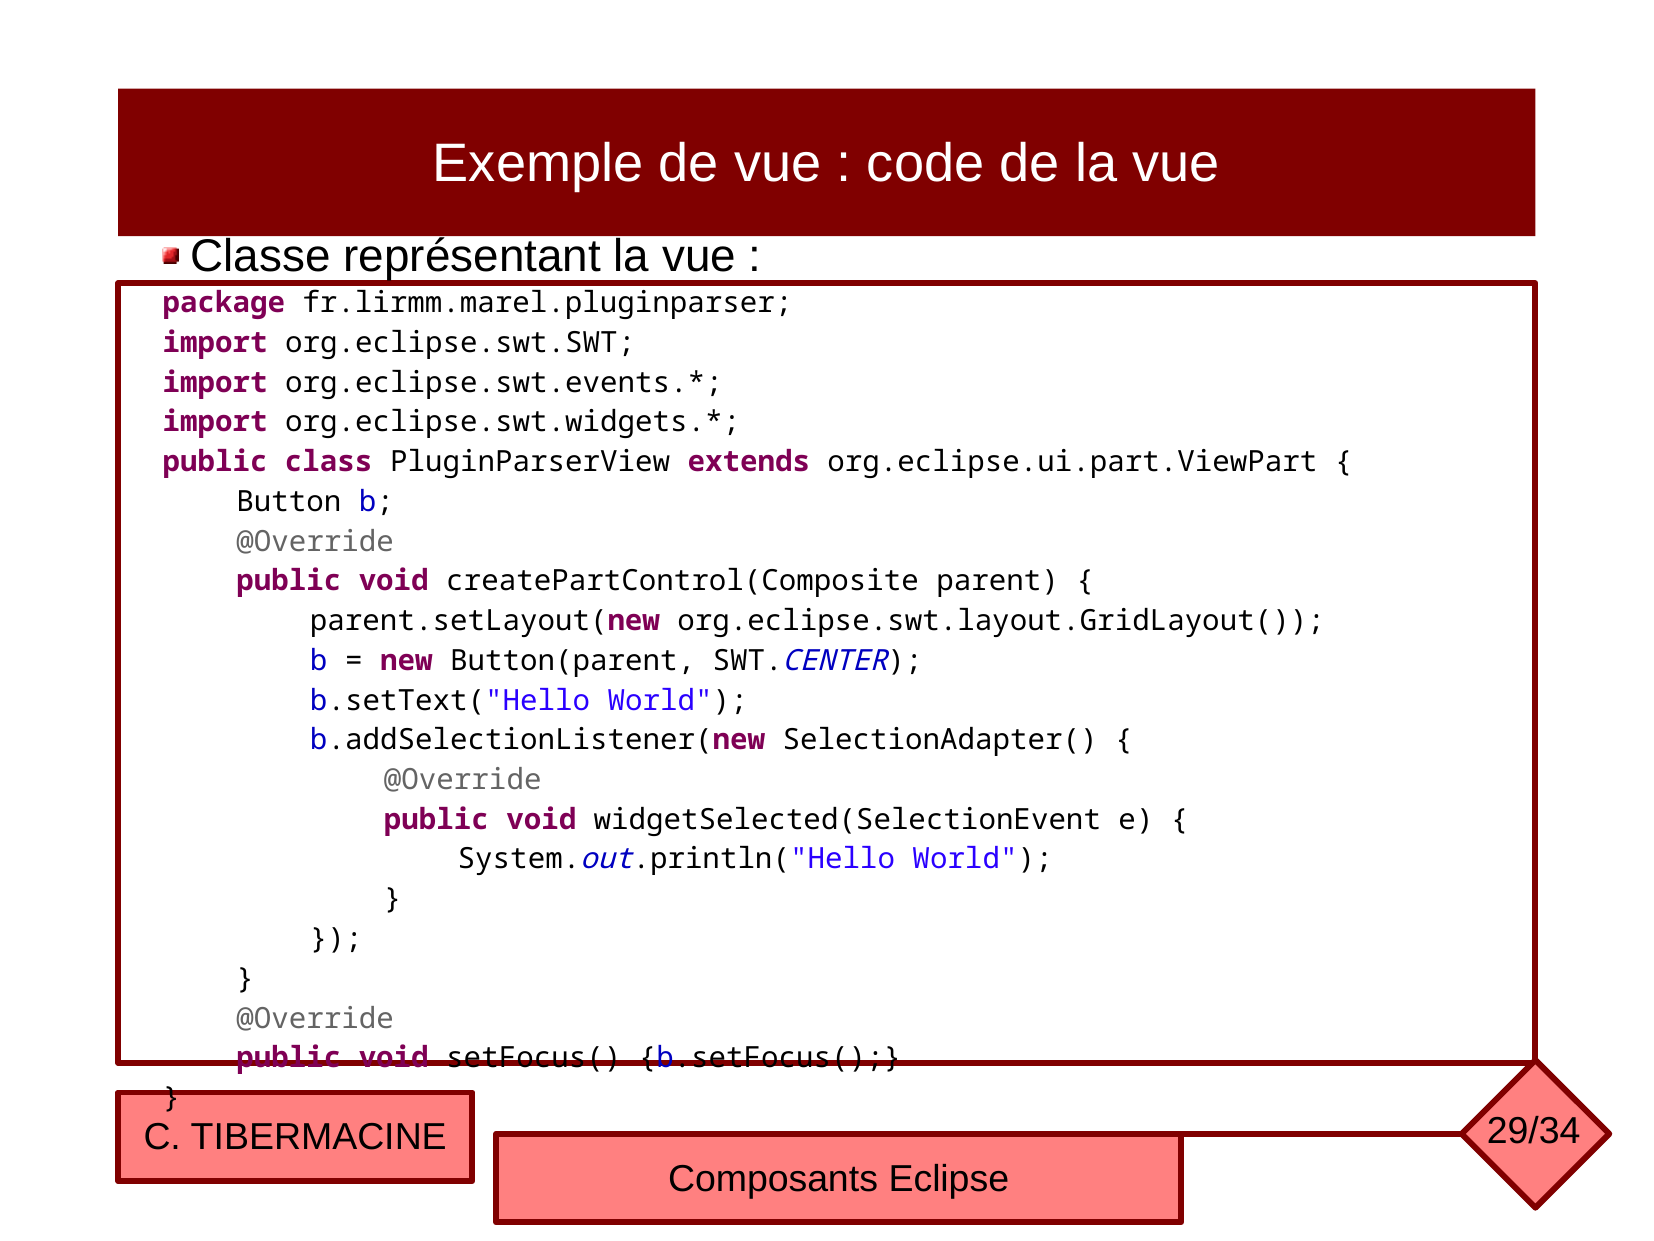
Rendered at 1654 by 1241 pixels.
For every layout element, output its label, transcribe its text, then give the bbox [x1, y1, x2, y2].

text_box Composants Eclipse [496, 1133, 1182, 1223]
text_box [1493, 1060, 1578, 1102]
text_box C. TIBERMACINE [118, 1092, 473, 1182]
text_box [1487, 1160, 1584, 1208]
text_box Exemple de vue : code de la vue [118, 88, 1536, 237]
text_box <number>/34 [1472, 1102, 1654, 1160]
text_box Classe représentant la vue : package fr.lirmm.marel.pluginparser; import org.eclipse.swt.SWT; import org.eclipse.swt.events.*; import org.eclipse.swt.widgets.*; public class PluginParserView extends org.eclipse.ui.part.ViewPart { Button b; @Override public void createPartControl(Composite parent) { parent.setLayout(new org.eclipse.swt.layout.GridLayout()); b = new Button(parent, SWT.CENTER); b.setText("Hello World"); b.addSelectionListener(new SelectionAdapter() { @Override public void widgetSelected(SelectionEvent e) { System.out.println("Hello World"); } }); } @Override public void setFocus() {b.setFocus();} } [118, 283, 1536, 1063]
text_box [1461, 1123, 1472, 1145]
picture [162, 247, 179, 264]
